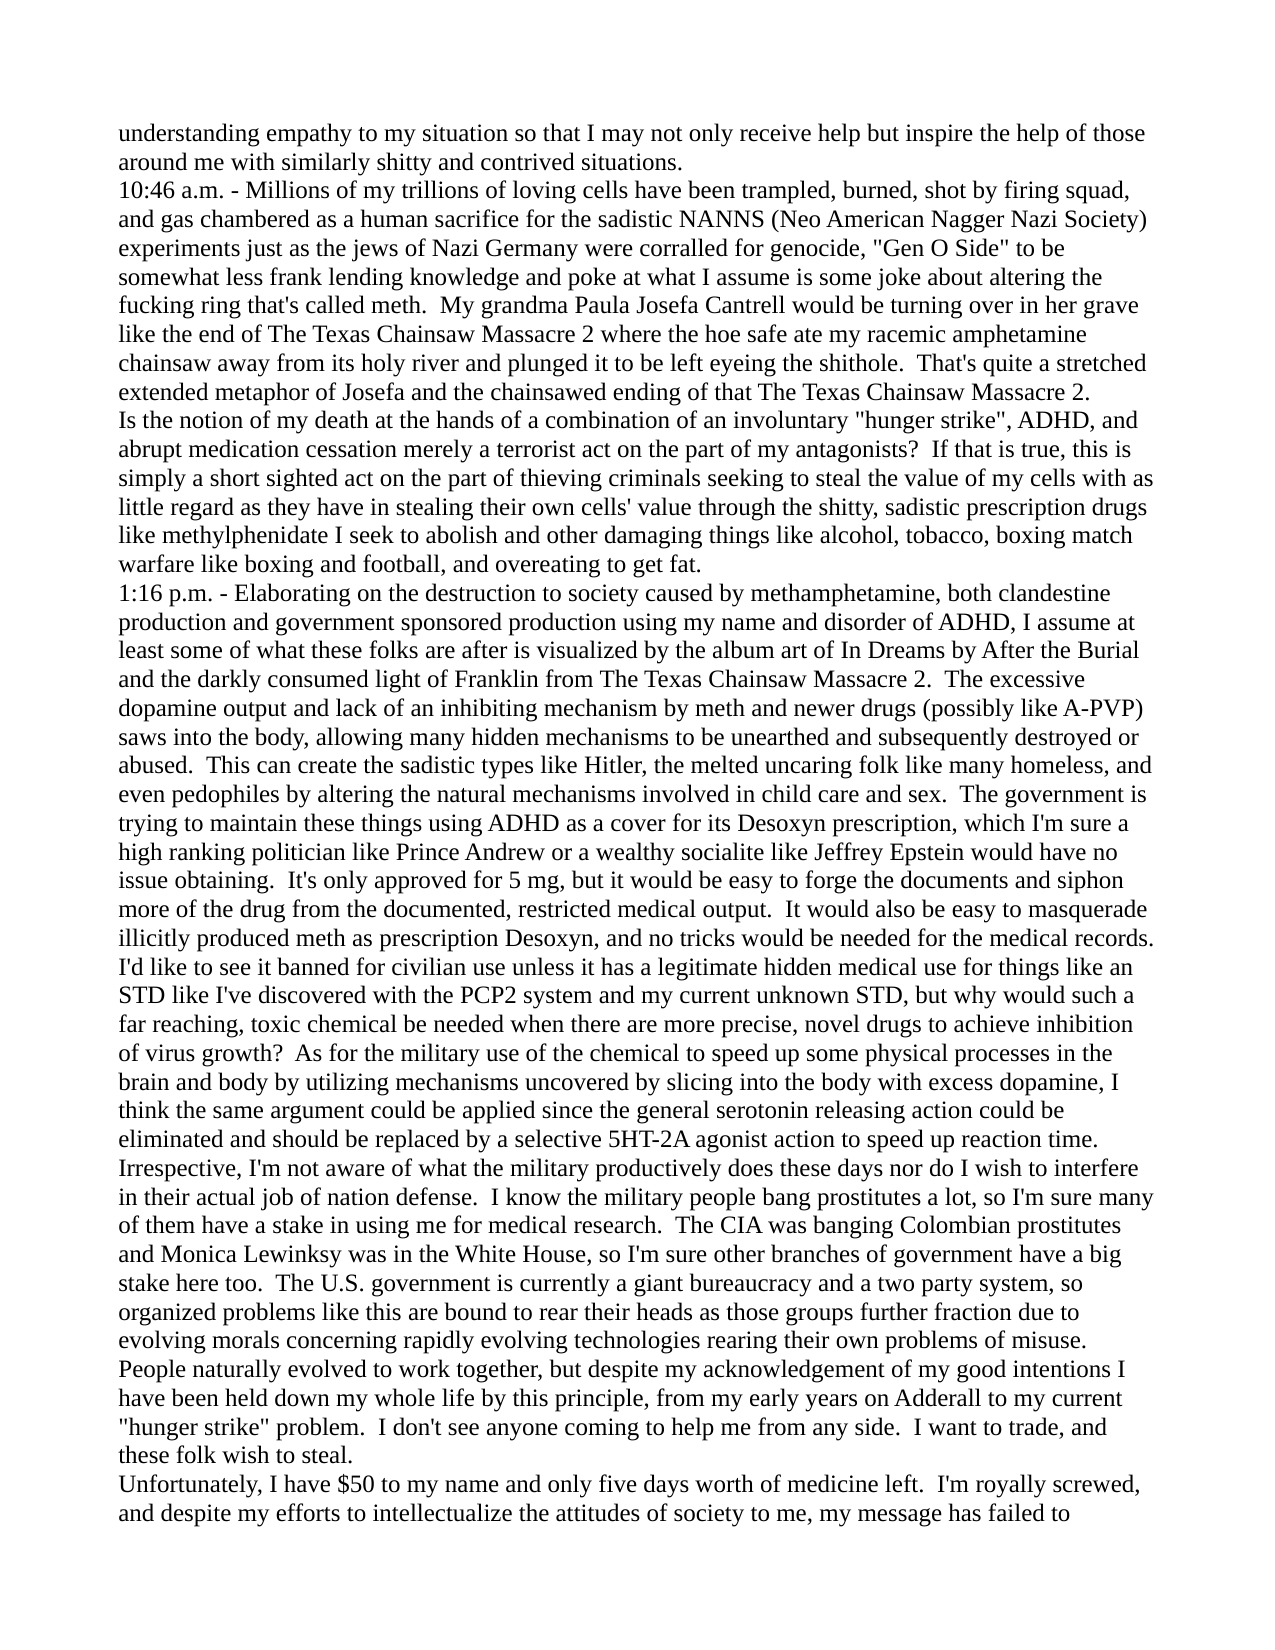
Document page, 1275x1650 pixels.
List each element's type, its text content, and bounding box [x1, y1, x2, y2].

text Is the notion of my death at the hands of a combination of an involuntary "hunger strike", ADHD, and abrupt medication cessation merely a terrorist act on the part of my antagonists? If that is true, this is simply a short sighted act on the part of thieving criminals seeking to steal the value of my cells with as little regard as they have in stealing their own cells' value through the shitty, sadistic prescription drugs like methylphenidate I seek to abolish and other damaging things like alcohol, tobacco, boxing match warfare like boxing and football, and overeating to get fat. [118, 406, 1157, 578]
text understanding empathy to my situation so that I may not only receive help but inspire the help of those around me with similarly shitty and contrived situations. [118, 118, 1157, 176]
text Unfortunately, I have $50 to my name and only five days worth of medicine left. I'm royally screwed, and despite my efforts to intellectualize the attitudes of society to me, my message has failed to [118, 1469, 1157, 1527]
text 10:46 a.m. - Millions of my trillions of loving cells have been trampled, burned, shot by firing squad, and gas chambered as a human sacrifice for the sadistic NANNS (Neo American Nagger Nazi Society) experiments just as the jews of Nazi Germany were corralled for genocide, "Gen O Side" to be somewhat less frank lending knowledge and poke at what I assume is some joke about altering the fucking ring that's called meth. My grandma Paula Josefa Cantrell would be turning over in her grave like the end of The Texas Chainsaw Massacre 2 where the hoe safe ate my racemic amphetamine chainsaw away from its holy river and plunged it to be left eyeing the shithole. That's quite a stretched extended metaphor of Josefa and the chainsawed ending of that The Texas Chainsaw Massacre 2. [118, 176, 1157, 406]
text I'd like to see it banned for civilian use unless it has a legitimate hidden medical use for things like an STD like I've discovered with the PCP2 system and my current unknown STD, but why would such a far reaching, toxic chemical be needed when there are more precise, novel drugs to achieve inhibition of virus growth? As for the military use of the chemical to speed up some physical processes in the brain and body by utilizing mechanisms uncovered by slicing into the body with excess dopamine, I think the same argument could be applied since the general serotonin releasing action could be eliminated and should be replaced by a selective 5HT-2A agonist action to speed up reaction time. Irrespective, I'm not aware of what the military productively does these days nor do I wish to interfere in their actual job of nation defense. I know the military people bang prostitutes a lot, so I'm sure many of them have a stake in using me for medical research. The CIA was banging Colombian prostitutes and Monica Lewinksy was in the White House, so I'm sure other branches of government have a big stake here too. The U.S. government is currently a giant bureaucracy and a two party system, so organized problems like this are bound to rear their heads as those groups further fraction due to evolving morals concerning rapidly evolving technologies rearing their own problems of misuse. People naturally evolved to work together, but despite my acknowledgement of my good intentions I have been held down my whole life by this principle, from my early years on Adderall to my current "hunger strike" problem. I don't see anyone coming to help me from any side. I want to trade, and these folk wish to steal. [118, 952, 1157, 1469]
text 1:16 p.m. - Elaborating on the destruction to society caused by methamphetamine, both clandestine production and government sponsored production using my name and disorder of ADHD, I assume at least some of what these folks are after is visualized by the album art of In Dreams by After the Burial and the darkly consumed light of Franklin from The Texas Chainsaw Massacre 2. The excessive dopamine output and lack of an inhibiting mechanism by meth and newer drugs (possibly like A-PVP) saws into the body, allowing many hidden mechanisms to be unearthed and subsequently destroyed or abused. This can create the sadistic types like Hitler, the melted uncaring folk like many homeless, and even pedophiles by altering the natural mechanisms involved in child care and sex. The government is trying to maintain these things using ADHD as a cover for its Desoxyn prescription, which I'm sure a high ranking politician like Prince Andrew or a wealthy socialite like Jeffrey Epstein would have no issue obtaining. It's only approved for 5 mg, but it would be easy to forge the documents and siphon more of the drug from the documented, restricted medical output. It would also be easy to masquerade illicitly produced meth as prescription Desoxyn, and no tricks would be needed for the medical records. [118, 578, 1157, 952]
